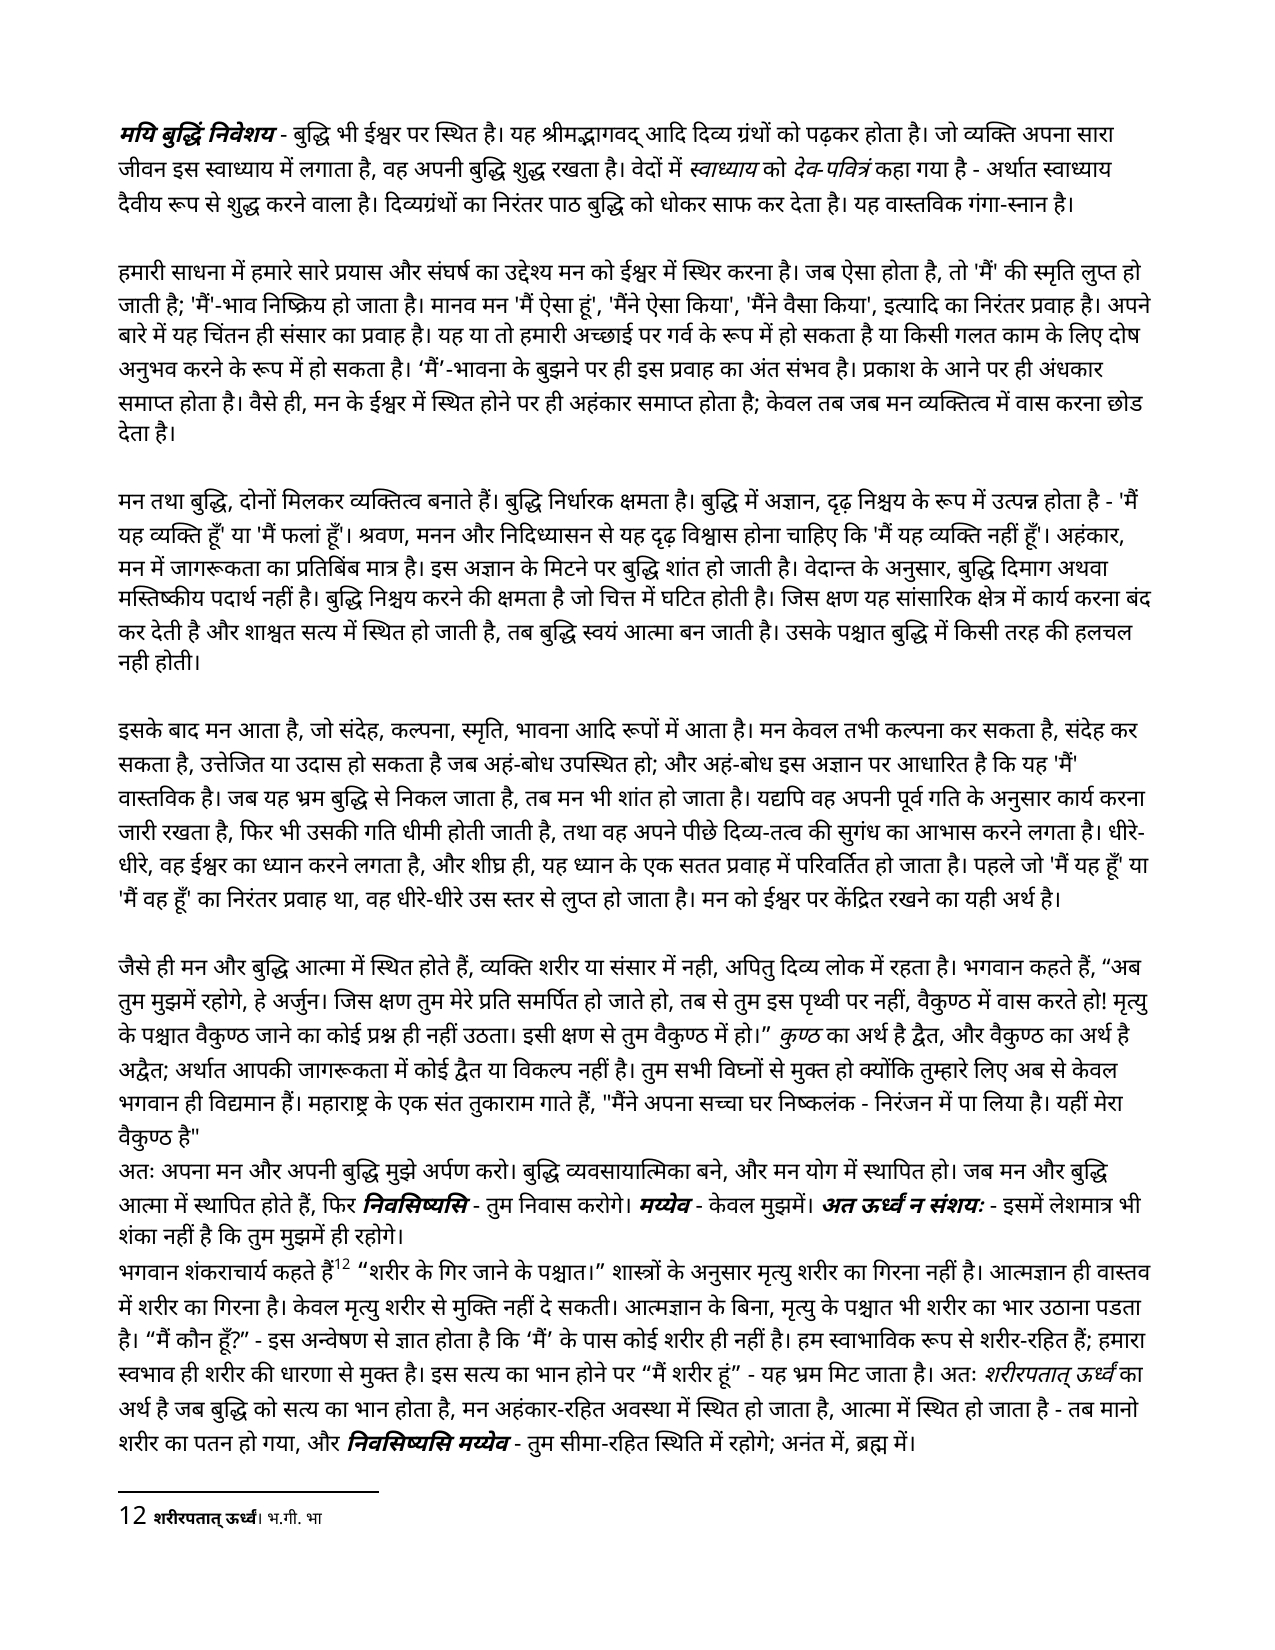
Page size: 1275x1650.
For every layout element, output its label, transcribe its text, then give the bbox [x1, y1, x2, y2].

text इसके बाद मन आता है, जो संदेह, कल्पना, स्मृति, भावना आदि रूपों में आता है। मन केवल तभी कल्पना कर सकता है, संदेह कर सकता है, उत्तेजित या उदास हो सकता है जब अहं-बोध उपस्थित हो; और अहं-बोध इस अज्ञान पर आधारित है कि यह 'मैं' वास्तविक है। जब यह भ्रम बुद्धि से निकल जाता है, तब मन भी शांत हो जाता है। यद्यपि वह अपनी पूर्व गति के अनुसार कार्य करना जारी रखता है, फिर भी उसकी गति धीमी होती जाती है, तथा वह अपने पीछे दिव्य-तत्व की सुगंध का आभास करने लगता है। धीरे-धीरे, वह ईश्वर का ध्यान करने लगता है, और शीघ्र ही, यह ध्यान के एक सतत प्रवाह में परिवर्तित हो जाता है। पहले जो 'मैं यह हूँ' या 'मैं वह हूँ' का निरंतर प्रवाह था, वह धीरे-धीरे उस स्तर से लुप्त हो जाता है। मन को ईश्वर पर केंद्रित रखने का यही अर्थ है। [118, 714, 1157, 917]
text भगवान शंकराचार्य कहते हैं “शरीर के गिर जाने के पश्चात।” शास्त्रों के अनुसार मृत्यु शरीर का गिरना नहीं है। आत्मज्ञान ही वास्तव में शरीर का गिरना है। केवल मृत्यु शरीर से मुक्ति नहीं दे सकती। आत्मज्ञान के बिना, मृत्यु के पश्चात भी शरीर का भार उठाना पडता है। “मैं कौन हूँ?” - इस अन्वेषण से ज्ञात होता है कि ‘मैं’ के पास कोई शरीर ही नहीं है। हम स्वाभाविक रूप से शरीर-रहित हैं; हमारा स्वभाव ही शरीर की धारणा से मुक्त है। इस सत्य का भान होने पर “मैं शरीर हूं” - यह भ्रम मिट जाता है। अतः शरीरपतात् ऊर्ध्वं का अर्थ है जब बुद्धि को सत्य का भान होता है, मन अहंकार-रहित अवस्था में स्थित हो जाता है, आत्मा में स्थित हो जाता है - तब मानो शरीर का पतन हो गया, और निवसिष्यसि मय्येव - तुम सीमा-रहित स्थिति में रहोगे; अनंत में, ब्रह्म में। [118, 1253, 1157, 1461]
text शरीरपतात् ऊर्ध्वं। भ.गी. भा [118, 1498, 1157, 1532]
text अतः अपना मन और अपनी बुद्धि मुझे अर्पण करो। बुद्धि व्यवसायात्मिका बने, और मन योग में स्थापित हो। जब मन और बुद्धि आत्मा में स्थापित होते हैं, फिर निवसिष्यसि - तुम निवास करोगे। मय्येव - केवल मुझमें। अत ऊर्ध्वं न संशयः - इसमें लेशमात्र भी शंका नहीं है कि तुम मुझमें ही रहोगे। [118, 1155, 1157, 1253]
text हमारी साधना में हमारे सारे प्रयास और संघर्ष का उद्देश्य मन को ईश्वर में स्थिर करना है। जब ऐसा होता है, तो 'मैं' की स्मृति लुप्त हो जाती है; 'मैं'-भाव निष्क्रिय हो जाता है। मानव मन 'मैं ऐसा हूं', 'मैंने ऐसा किया', 'मैंने वैसा किया', इत्यादि का निरंतर प्रवाह है। अपने बारे में यह चिंतन ही संसार का प्रवाह है। यह या तो हमारी अच्छाई पर गर्व के रूप में हो सकता है या किसी गलत काम के लिए दोष अनुभव करने के रूप में हो सकता है। ‘मैं’-भावना के बुझने पर ही इस प्रवाह का अंत संभव है। प्रकाश के आने पर ही अंधकार समाप्त होता है। वैसे ही, मन के ईश्वर में स्थित होने पर ही अहंकार समाप्त होता है; केवल तब जब मन व्यक्तित्व में वास करना छोड देता है। [118, 255, 1157, 451]
text जैसे ही मन और बुद्धि आत्मा में स्थित होते हैं, व्यक्ति शरीर या संसार में नही, अपितु दिव्य लोक में रहता है। भगवान कहते हैं, “अब तुम मुझमें रहोगे, हे अर्जुन। जिस क्षण तुम मेरे प्रति समर्पित हो जाते हो, तब से तुम इस पृथ्वी पर नहीं, वैकुण्ठ में वास करते हो! मृत्यु के पश्चात वैकुण्ठ जाने का कोई प्रश्न ही नहीं उठता। इसी क्षण से तुम वैकुण्ठ में हो।” कुण्ठ का अर्थ है द्वैत, और वैकुण्ठ का अर्थ है अद्वैत; अर्थात आपकी जागरूकता में कोई द्वैत या विकल्प नहीं है। तुम सभी विघ्नों से मुक्त हो क्योंकि तुम्हारे लिए अब से केवल भगवान ही विद्यमान हैं। महाराष्ट्र के एक संत तुकाराम गाते हैं, "मैंने अपना सच्चा घर निष्कलंक - निरंजन में पा लिया है। यहीं मेरा वैकुण्ठ है" [118, 951, 1157, 1155]
text मयि बुद्धिं निवेशय - बुद्धि भी ईश्वर पर स्थित है। यह श्रीमद्भागवद् आदि दिव्य ग्रंथों को पढ़कर होता है। जो व्यक्ति अपना सारा जीवन इस स्वाध्याय में लगाता है, वह अपनी बुद्धि शुद्ध रखता है। वेदों में स्वाध्याय को देव-पवित्रं कहा गया है - अर्थात स्वाध्याय दैवीय रूप से शुद्ध करने वाला है। दिव्यग्रंथों का निरंतर पाठ बुद्धि को धोकर साफ कर देता है। यह वास्तविक गंगा-स्नान है। [118, 118, 1157, 221]
text मन तथा बुद्धि, दोनों मिलकर व्यक्तित्व बनाते हैं। बुद्धि निर्धारक क्षमता है। बुद्धि में अज्ञान, दृढ़ निश्चय के रूप में उत्पन्न होता है - 'मैं यह व्यक्ति हूँ' या 'मैं फलां हूँ'। श्रवण, मनन और निदिध्यासन से यह दृढ़ विश्वास होना चाहिए कि 'मैं यह व्यक्ति नहीं हूँ'। अहंकार, मन में जागरूकता का प्रतिबिंब मात्र है। इस अज्ञान के मिटने पर बुद्धि शांत हो जाती है। वेदान्त के अनुसार, बुद्धि दिमाग अथवा मस्तिष्कीय पदार्थ नहीं है। बुद्धि निश्चय करने की क्षमता है जो चित्त में घटित होती है। जिस क्षण यह सांसारिक क्षेत्र में कार्य करना बंद कर देती है और शाश्वत सत्य में स्थित हो जाती है, तब बुद्धि स्वयं आत्मा बन जाती है। उसके पश्चात बुद्धि में किसी तरह की हलचल नही होती। [118, 485, 1157, 680]
